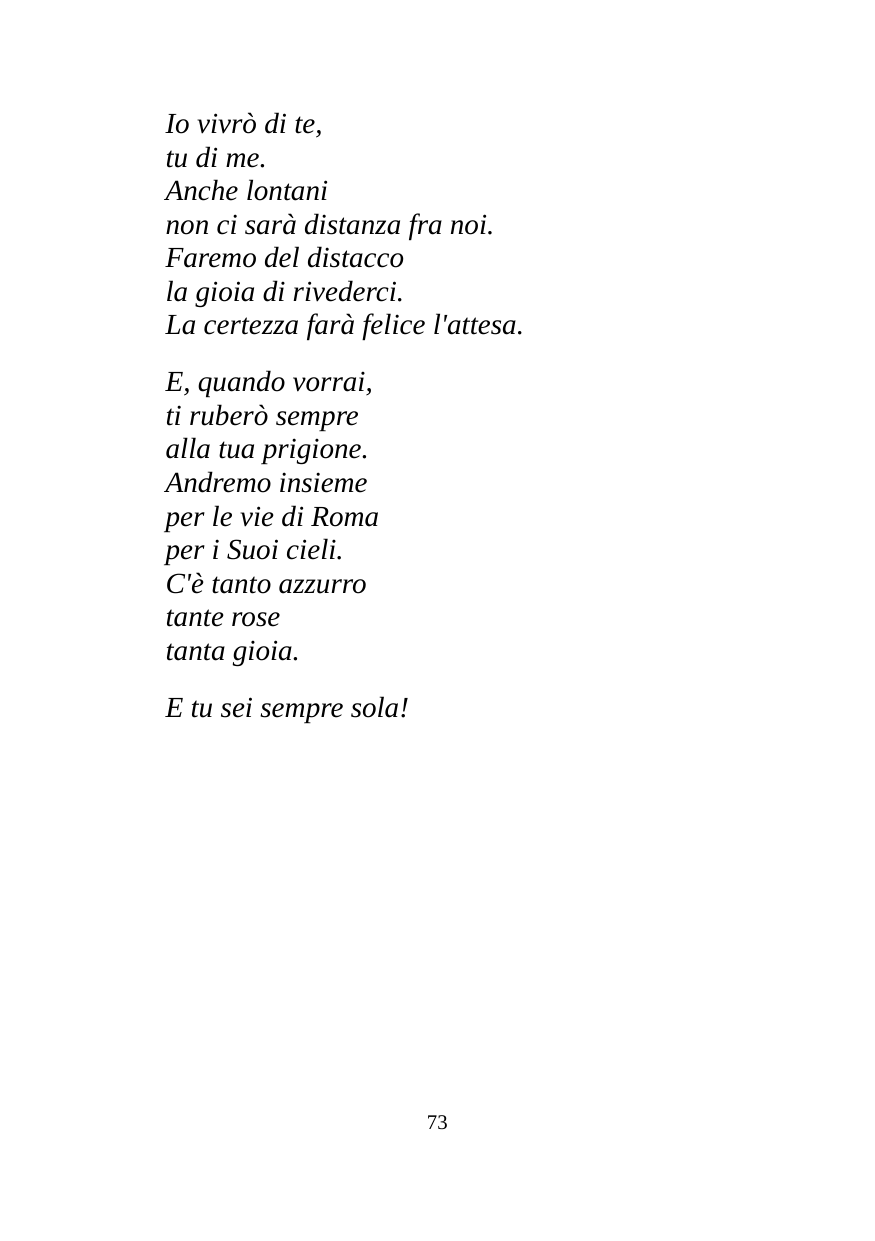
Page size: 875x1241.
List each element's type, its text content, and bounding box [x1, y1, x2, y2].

text E tu sei sempre sola! [165, 690, 768, 723]
text Io vivrò di te, tu di me. Anche lontani non ci sarà distanza fra noi. Faremo del distacco la gioia di rivederci. La certezza farà felice l'attesa. [165, 106, 768, 341]
text E, quando vorrai, ti ruberò sempre alla tua prigione. Andremo insieme per le vie di Roma per i Suoi cieli. C'è tanto azzurro tante rose tanta gioia. [165, 364, 768, 666]
